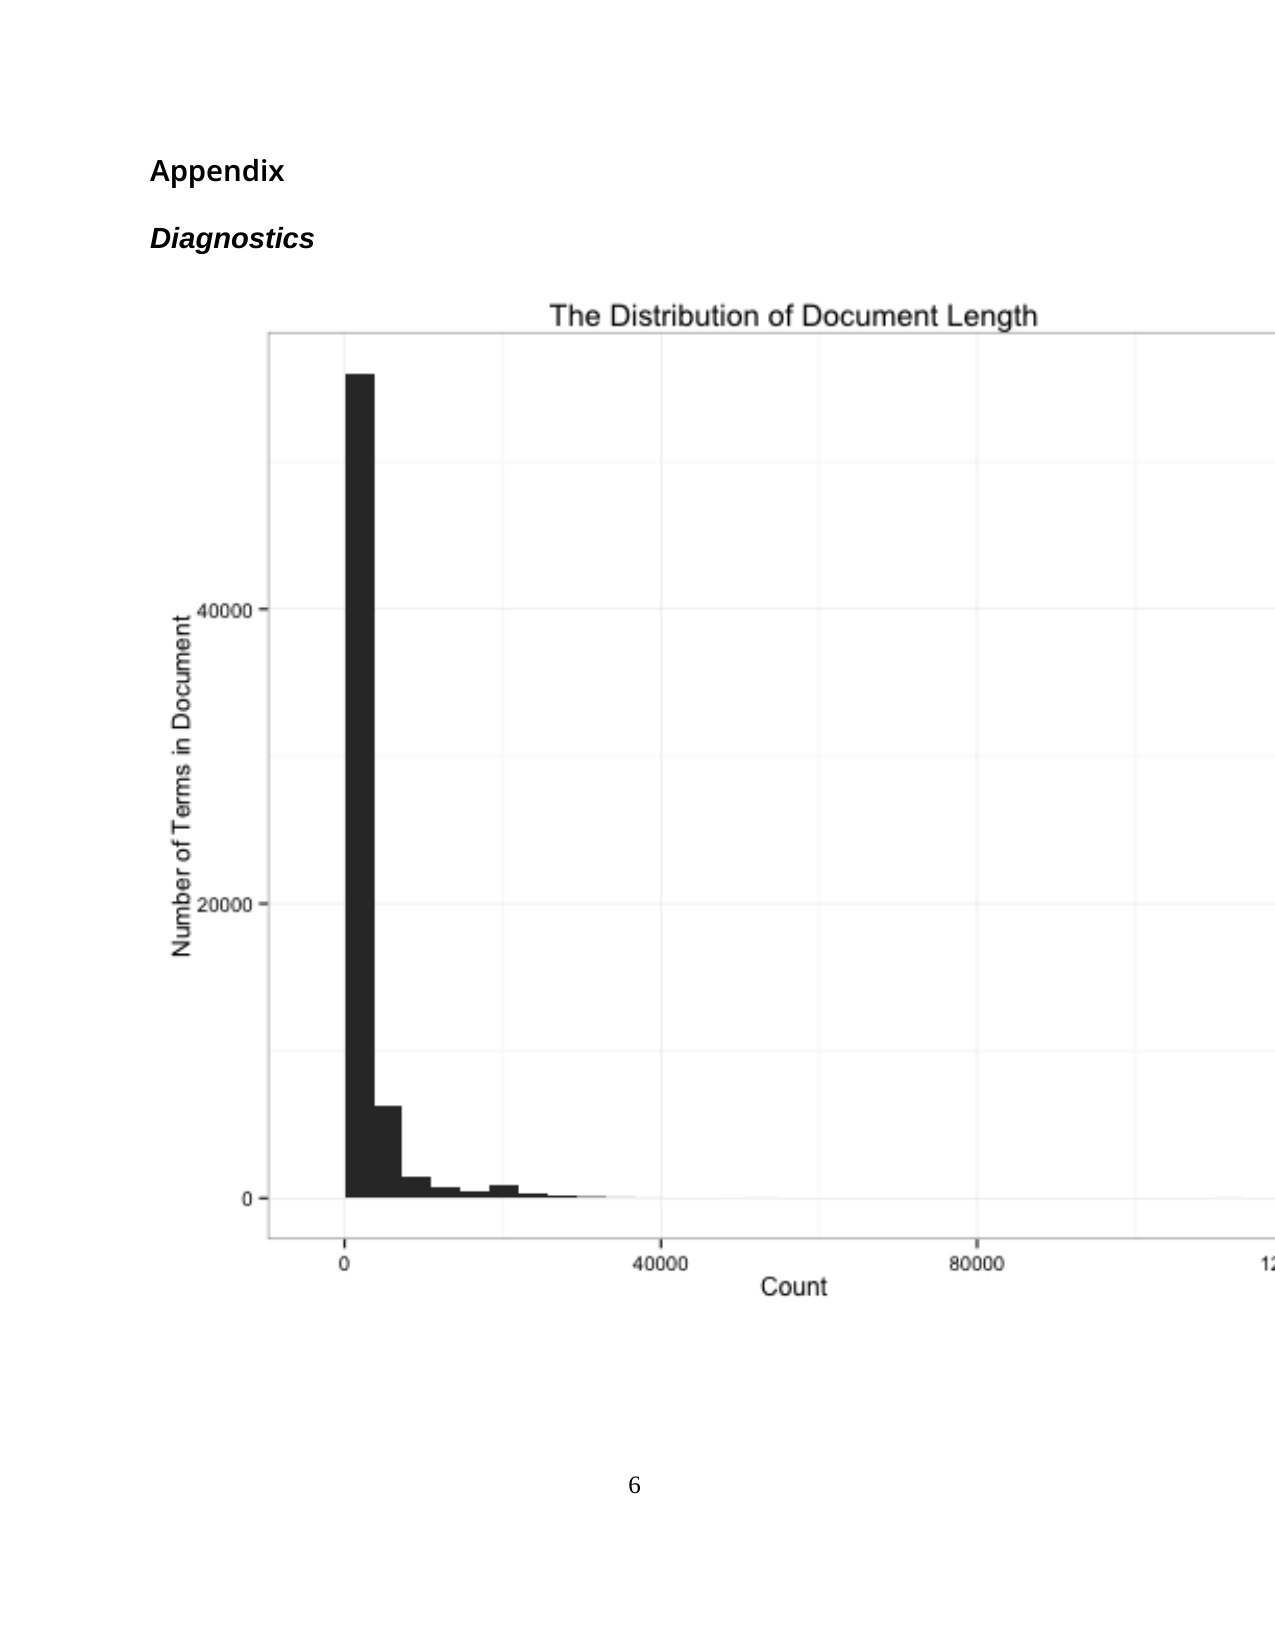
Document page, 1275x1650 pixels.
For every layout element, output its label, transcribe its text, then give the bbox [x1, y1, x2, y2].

subtitle Diagnostics [150, 221, 1125, 254]
picture [150, 266, 1275, 1317]
subtitle Appendix [150, 150, 1125, 190]
